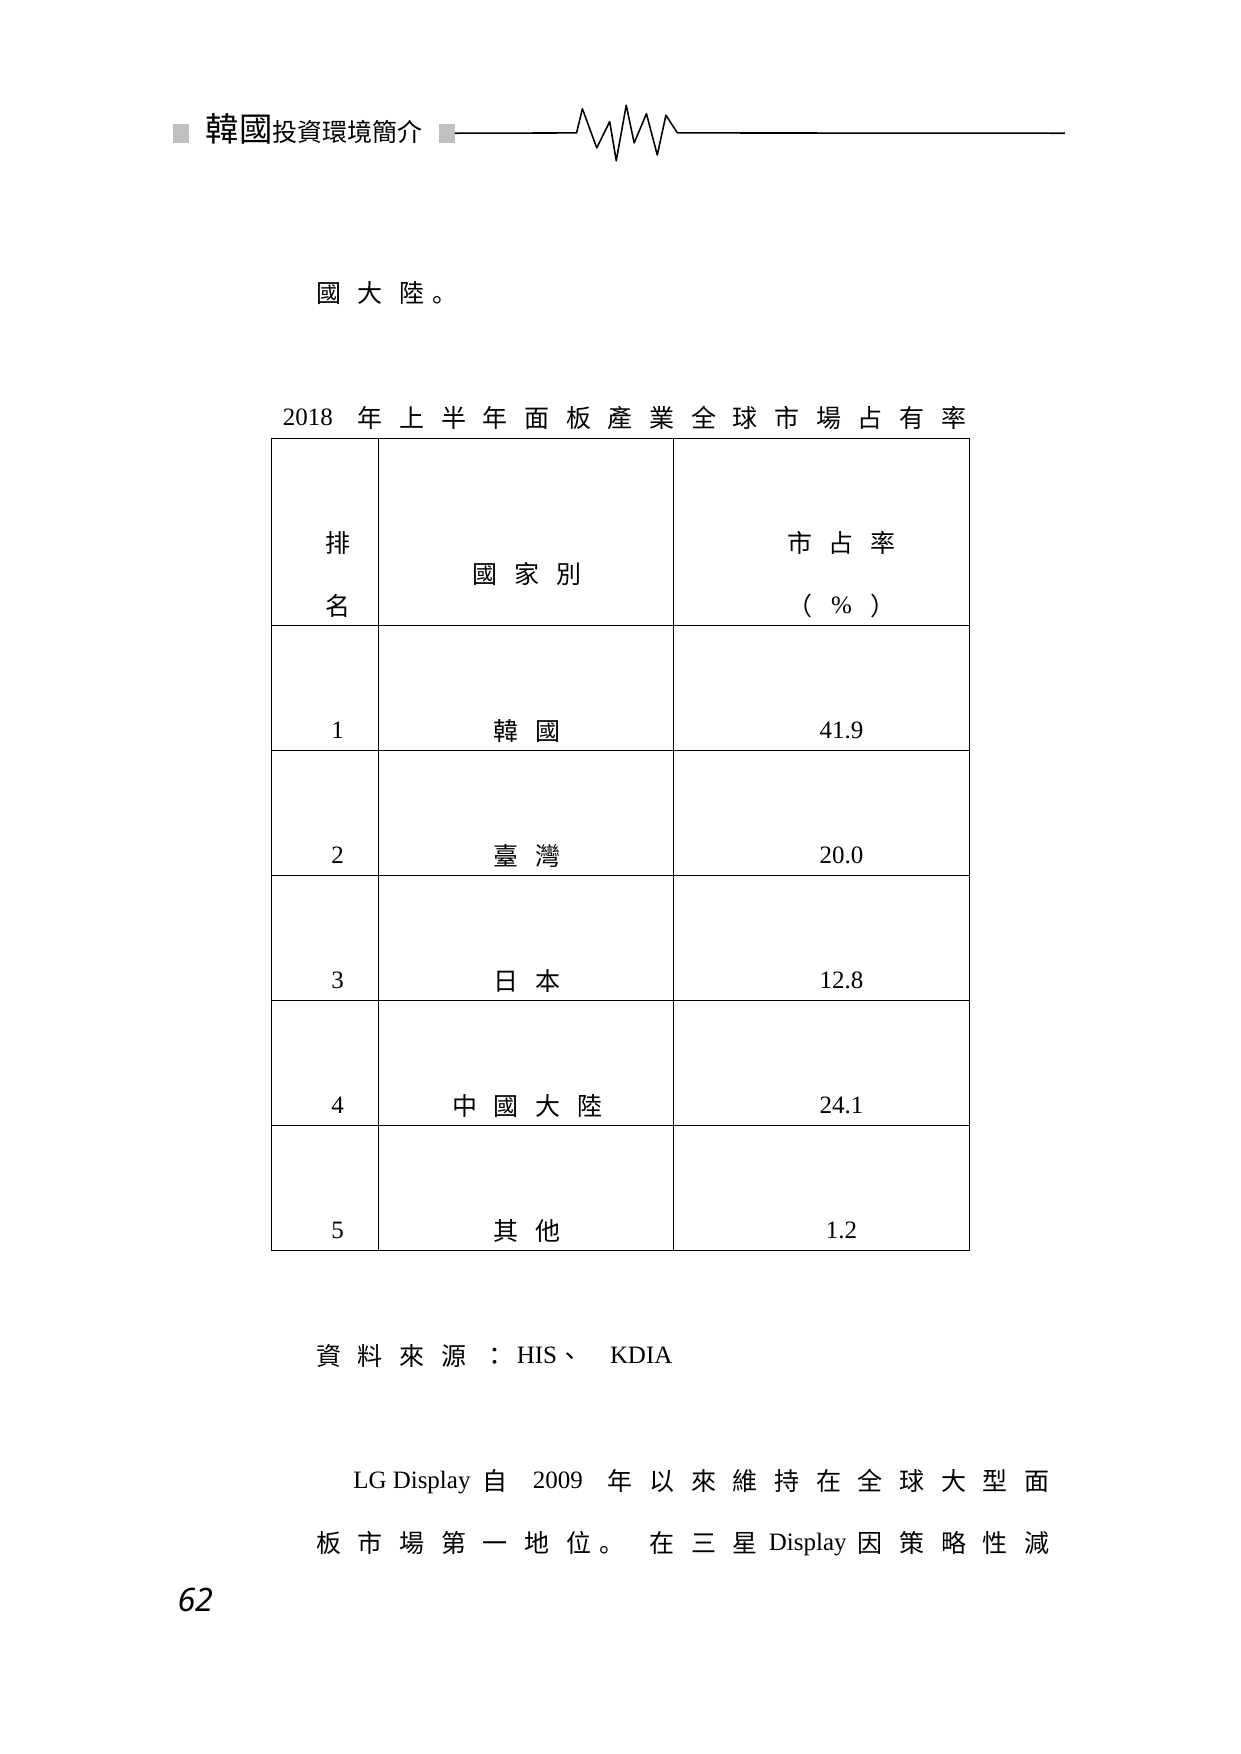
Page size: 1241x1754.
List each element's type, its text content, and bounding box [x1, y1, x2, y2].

table_cell 韓國 [379, 626, 673, 750]
table_header 國家別 [379, 439, 673, 625]
table_cell 臺灣 [379, 751, 673, 875]
text LG Display自2009年以來維持在全球大型面板市場第一地位。在三星Display因策略性減 [281, 1438, 1058, 1563]
table_cell 20.0 [674, 751, 969, 875]
text 資料來源：HIS、KDIA [281, 1313, 1058, 1375]
table_cell 3 [272, 876, 378, 1000]
table_cell 41.9 [674, 626, 969, 750]
table_cell 12.8 [674, 876, 969, 1000]
table_cell 1.2 [674, 1126, 969, 1250]
table_cell 5 [272, 1126, 378, 1250]
text 2018年上半年面板產業全球市場占有率 [183, 375, 1058, 438]
table_cell 其他 [379, 1126, 673, 1250]
table_cell 中國大陸 [379, 1001, 673, 1125]
table_cell 4 [272, 1001, 378, 1125]
table_cell 日本 [379, 876, 673, 1000]
table_cell 2 [272, 751, 378, 875]
text 國大陸。 [281, 250, 1058, 313]
table_header 市占率（%） [674, 439, 969, 625]
table_header 排名 [272, 439, 378, 625]
table_cell 24.1 [674, 1001, 969, 1125]
table_cell 1 [272, 626, 378, 750]
